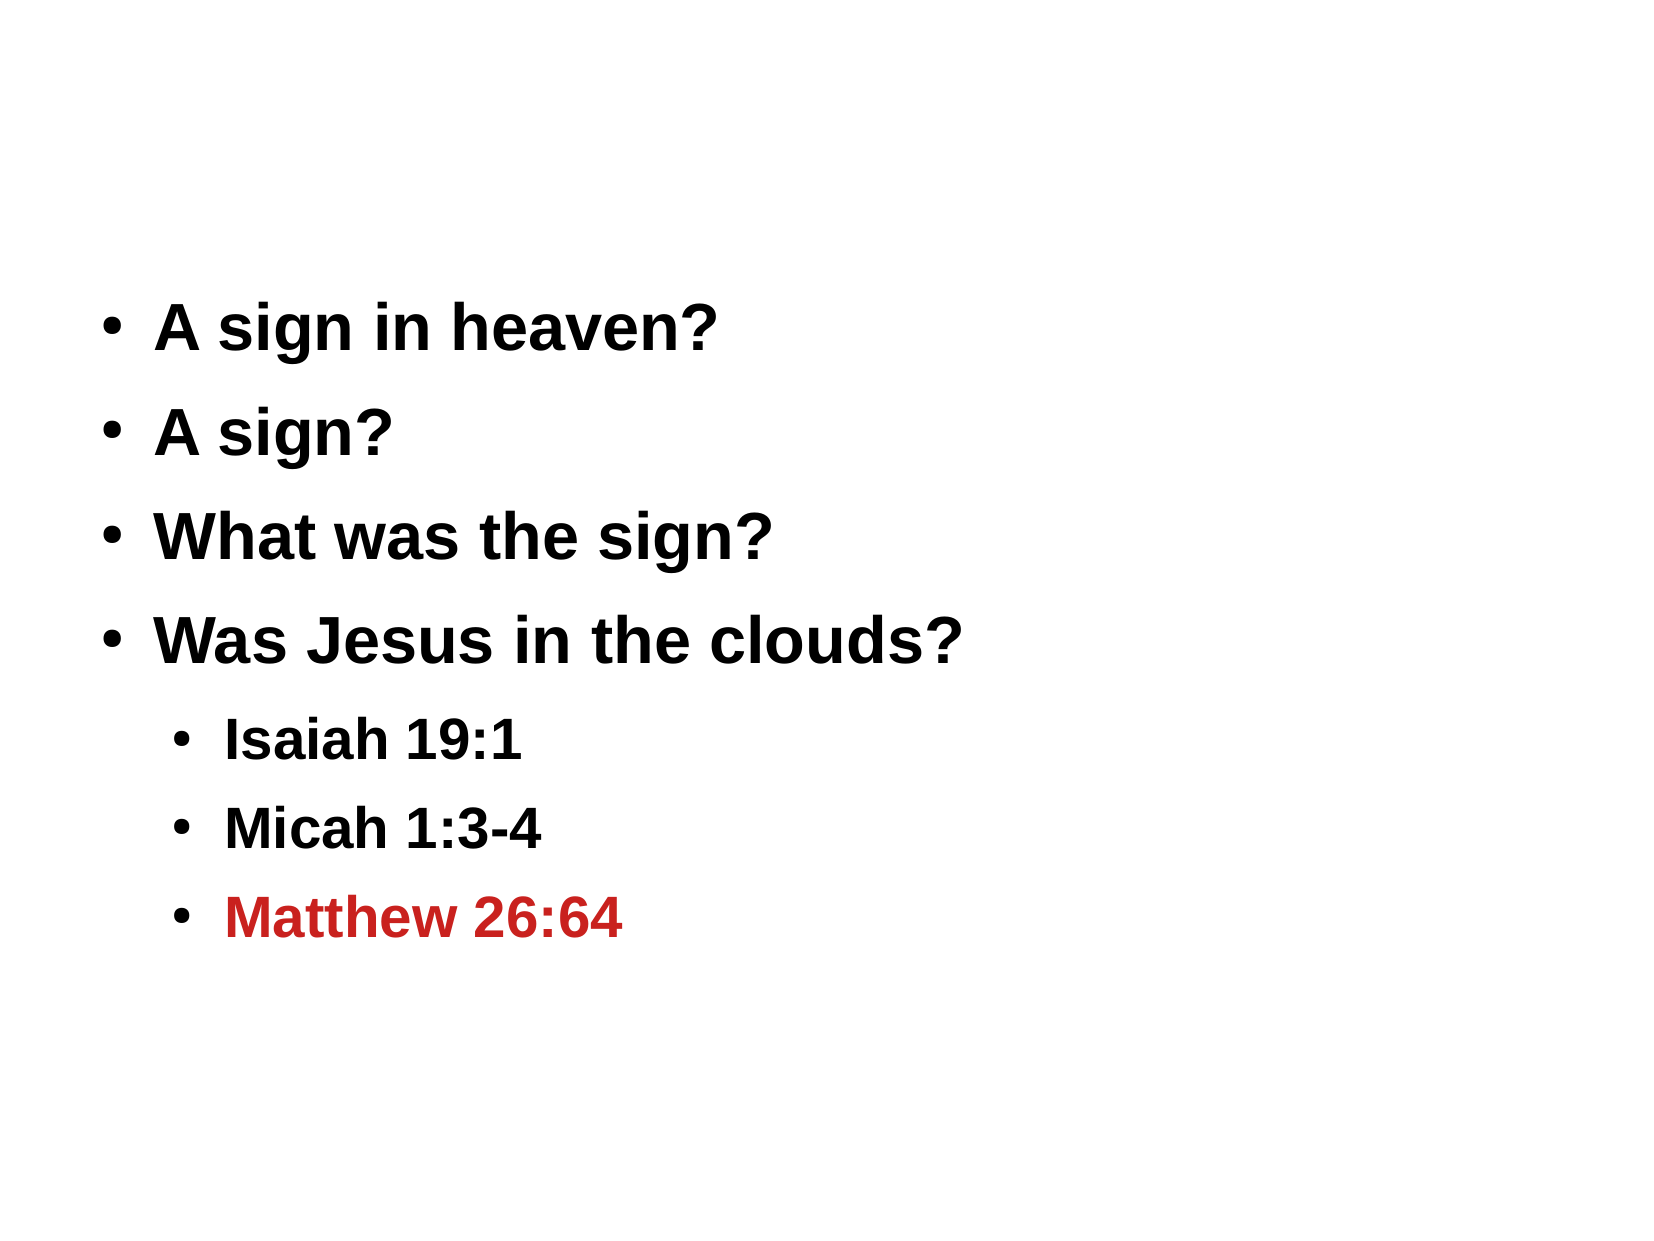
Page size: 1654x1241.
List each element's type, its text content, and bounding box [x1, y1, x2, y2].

list A sign in heaven? A sign? What was the sign? Was Jesus in the clouds? Isaiah 19:1 Micah 1:3-4 Matthew 26:64 [82, 290, 1571, 1010]
